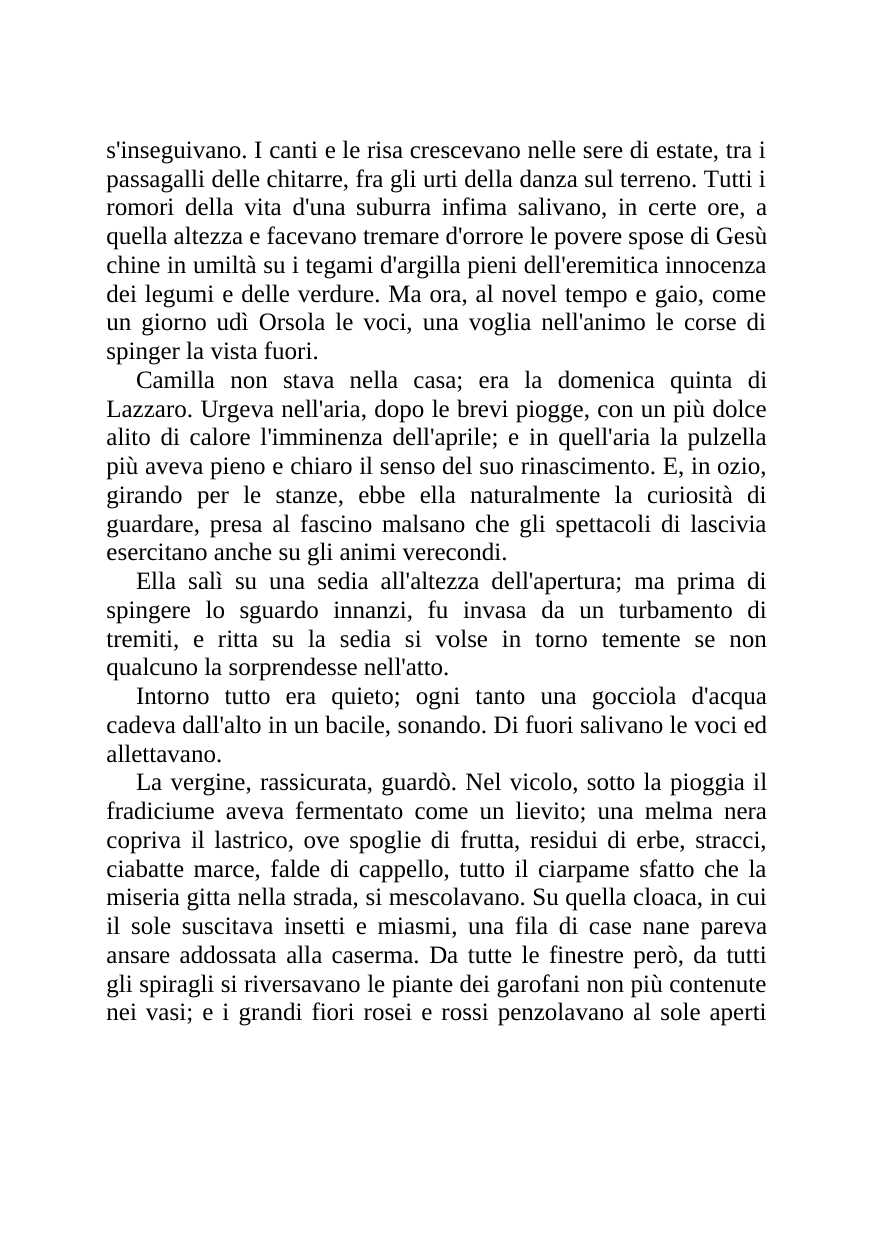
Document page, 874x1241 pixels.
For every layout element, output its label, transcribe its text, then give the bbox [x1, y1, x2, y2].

text s'inseguivano. I canti e le risa crescevano nelle sere di estate, tra i passagalli delle chitarre, fra gli urti della danza sul terreno. Tutti i romori della vita d'una suburra infima salivano, in certe ore, a quella altezza e facevano tremare d'orrore le povere spose di Gesù chine in umiltà su i tegami d'argilla pieni dell'eremitica innocenza dei legumi e delle verdure. Ma ora, al novel tempo e gaio, come un giorno udì Orsola le voci, una voglia nell'animo le corse di spinger la vista fuori. [106, 135, 768, 365]
text Intorno tutto era quieto; ogni tanto una gocciola d'acqua cadeva dall'alto in un bacile, sonando. Di fuori salivano le voci ed allettavano. [106, 681, 768, 767]
text La vergine, rassicurata, guardò. Nel vicolo, sotto la pioggia il fradiciume aveva fermentato come un lievito; una melma nera copriva il lastrico, ove spoglie di frutta, residui di erbe, stracci, ciabatte marce, falde di cappello, tutto il ciarpame sfatto che la miseria gitta nella strada, si mescolavano. Su quella cloaca, in cui il sole suscitava insetti e miasmi, una fila di case nane pareva ansare addossata alla caserma. Da tutte le finestre però, da tutti gli spiragli si riversavano le piante dei garofani non più contenute nei vasi; e i grandi fiori rosei e rossi penzolavano al sole aperti [106, 767, 768, 1026]
text Camilla non stava nella casa; era la domenica quinta di Lazzaro. Urgeva nell'aria, dopo le brevi piogge, con un più dolce alito di calore l'imminenza dell'aprile; e in quell'aria la pulzella più aveva pieno e chiaro il senso del suo rinascimento. E, in ozio, girando per le stanze, ebbe ella naturalmente la curiosità di guardare, presa al fascino malsano che gli spettacoli di lascivia esercitano anche su gli animi verecondi. [106, 365, 768, 566]
text Ella salì su una sedia all'altezza dell'apertura; ma prima di spingere lo sguardo innanzi, fu invasa da un turbamento di tremiti, e ritta su la sedia si volse in torno temente se non qualcuno la sorprendesse nell'atto. [106, 566, 768, 681]
